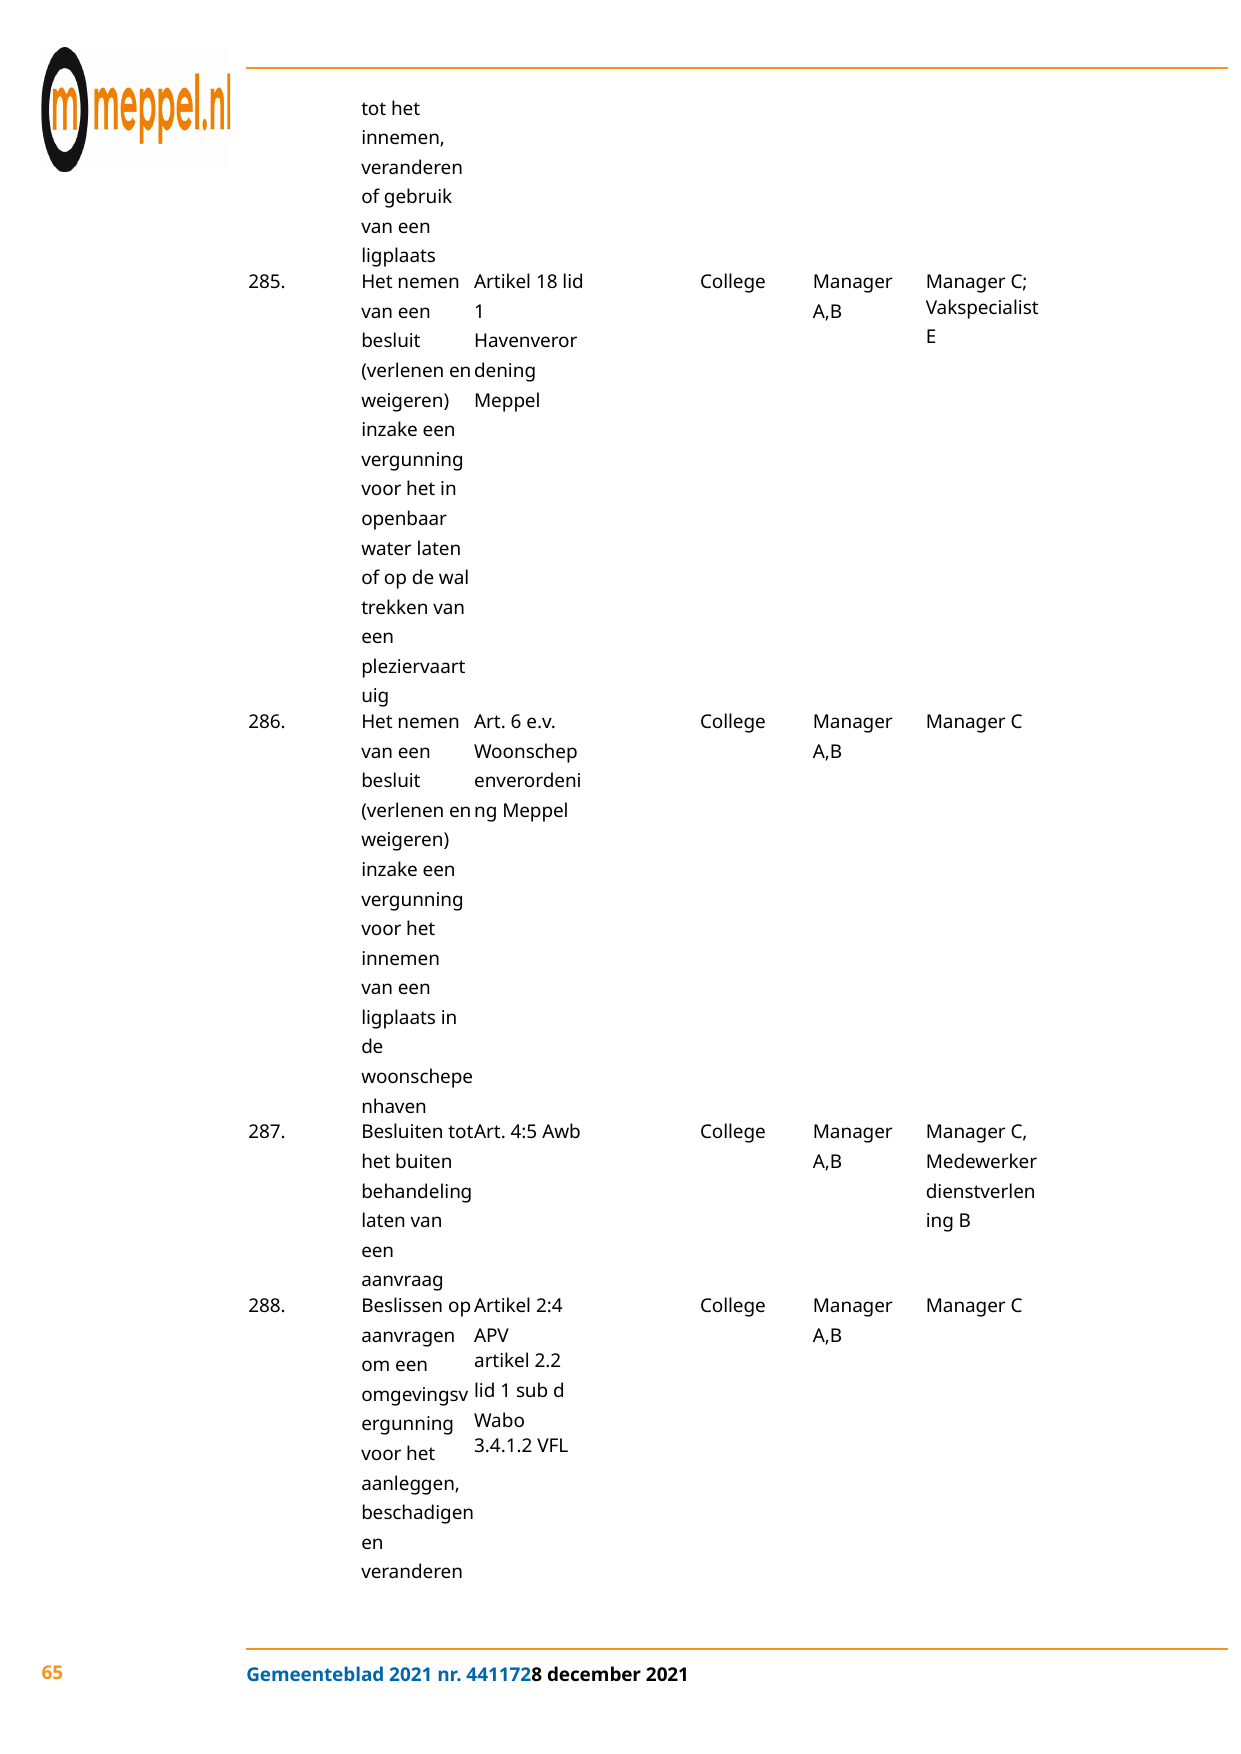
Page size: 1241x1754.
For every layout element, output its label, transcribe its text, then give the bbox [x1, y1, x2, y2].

picture [41, 47, 231, 172]
table_cell Het nemen van een besluit (verlenen en weigeren) inzake een vergunning voor het innemen van een ligplaats in de woonschepenhaven [361, 708, 474, 1119]
table_cell Manager C; [926, 269, 1038, 294]
table_cell 3.4.1.2 VFL [474, 1433, 587, 1584]
table_cell Manager A,B [813, 1292, 926, 1584]
table_cell Manager A,B [813, 708, 926, 1119]
table_cell Artikel 18 lid 1 Havenverordening Meppel [474, 269, 587, 708]
table_cell [587, 1119, 700, 1292]
table_cell Beslissen op aanvragen om een omgevingsvergunning voor het aanleggen, beschadigen en veranderen [361, 1292, 474, 1584]
table_cell [587, 269, 700, 708]
table_cell 285. [248, 269, 361, 708]
table_cell College [700, 269, 813, 708]
table_cell 288. [248, 1292, 361, 1584]
table_cell Art. 6 e.v. Woonschepenverordening Meppel [474, 708, 587, 1119]
table_cell Manager C [926, 708, 1038, 1119]
table_cell College [700, 1119, 813, 1292]
table_cell 286. [248, 708, 361, 1119]
table_cell Manager A,B [813, 269, 926, 708]
table_cell [474, 95, 587, 268]
table_cell [587, 95, 700, 268]
table_cell College [700, 1292, 813, 1584]
table_cell [813, 95, 926, 268]
table_cell [248, 95, 361, 268]
table_cell Het nemen van een besluit (verlenen en weigeren) inzake een vergunning voor het in openbaar water laten of op de wal trekken van een pleziervaartuig [361, 269, 474, 708]
table_cell artikel 2.2 lid 1 sub d Wabo [474, 1348, 587, 1432]
table_cell College [700, 708, 813, 1119]
table_cell [587, 708, 700, 1119]
table_cell [926, 95, 1038, 268]
table_cell Manager A,B [813, 1119, 926, 1292]
table_cell [700, 95, 813, 268]
table_cell Besluiten tot het buiten behandeling laten van een aanvraag [361, 1119, 474, 1292]
table_cell Art. 4:5 Awb [474, 1119, 587, 1292]
table_cell tot het innemen, veranderen of gebruik van een ligplaats [361, 95, 474, 268]
table_cell Vakspecialist E [926, 294, 1038, 708]
table_cell [587, 1292, 700, 1584]
table_cell Manager C, Medewerker dienstverlening B [926, 1119, 1038, 1292]
table_cell Artikel 2:4 APV [474, 1292, 587, 1348]
table_cell Manager C [926, 1292, 1038, 1584]
table_cell 287. [248, 1119, 361, 1292]
